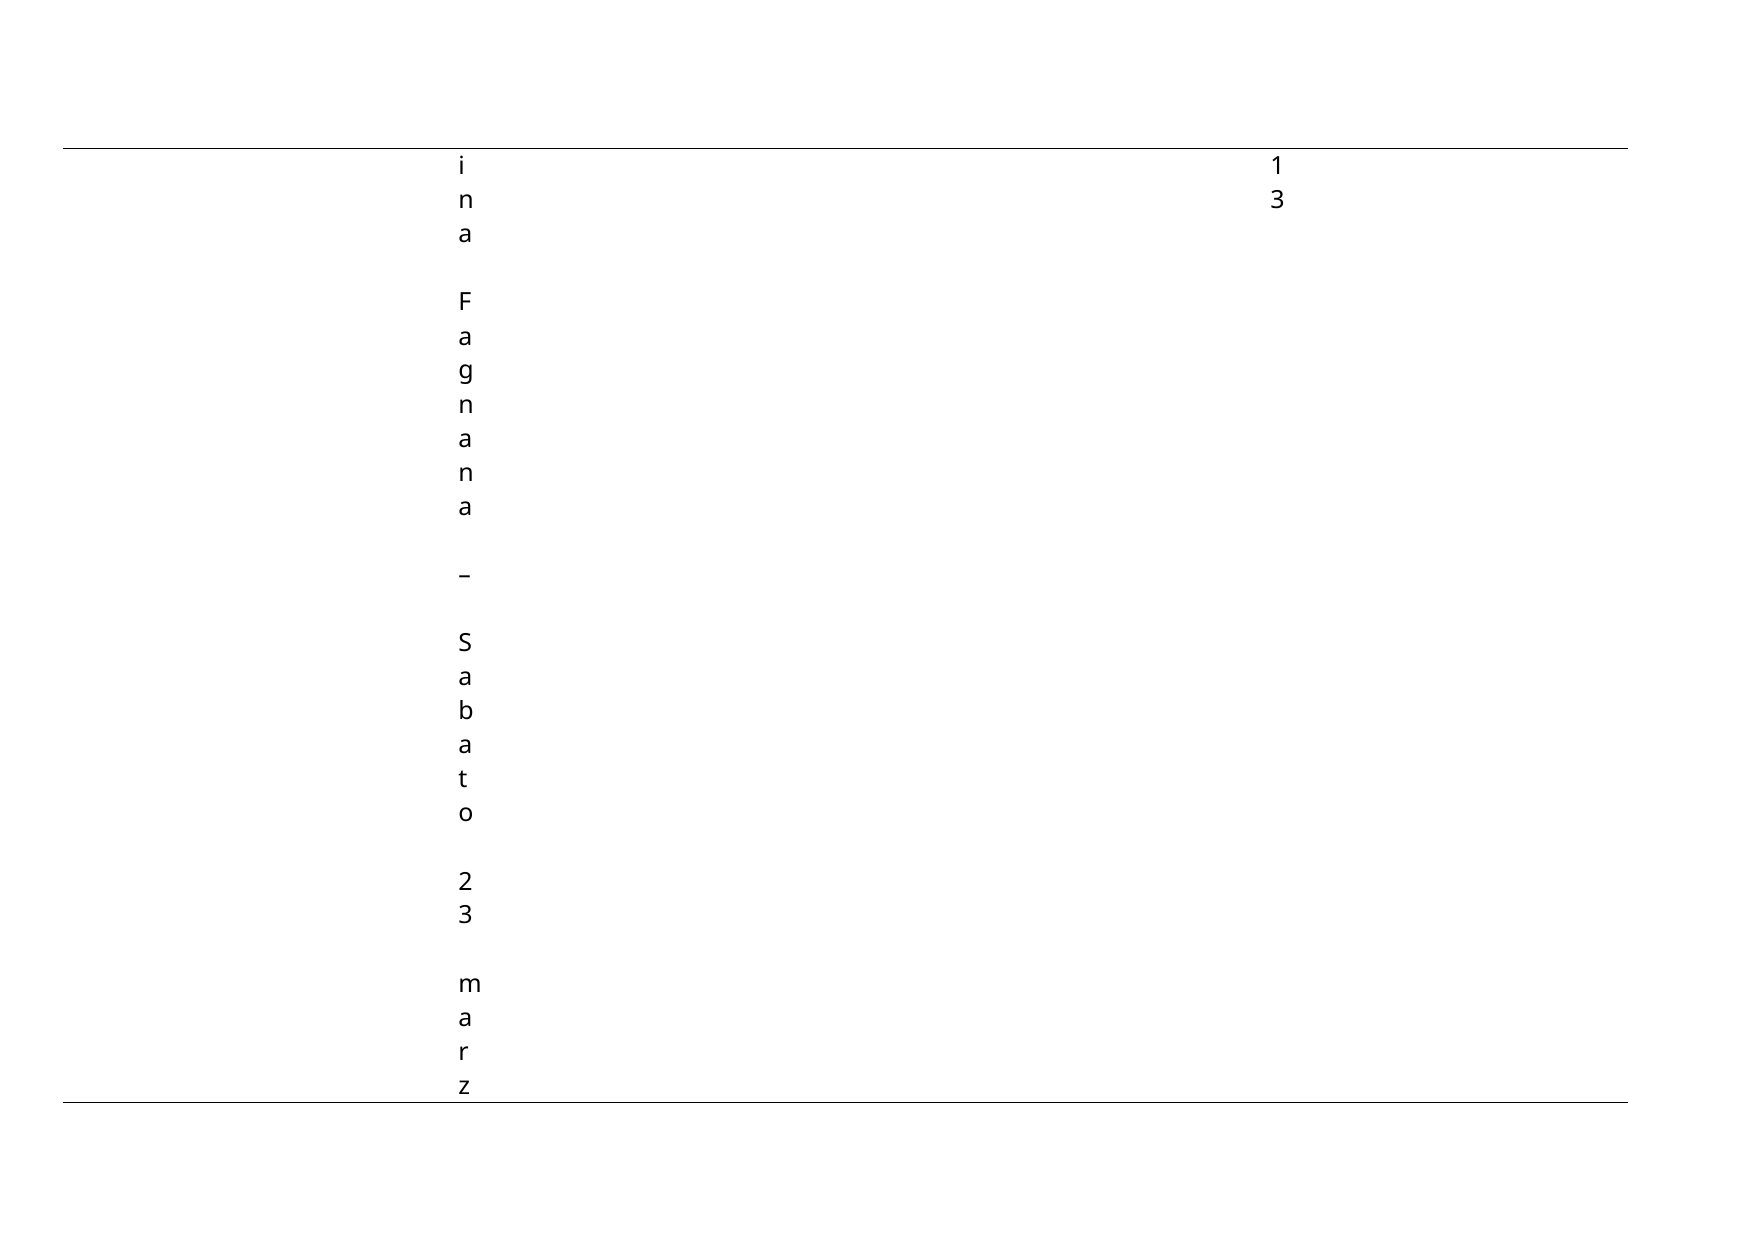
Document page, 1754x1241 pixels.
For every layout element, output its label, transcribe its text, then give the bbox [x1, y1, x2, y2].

table_cell ina Fagnana – Sabato 23 marz [447, 149, 831, 1102]
table_cell [63, 149, 447, 1102]
table_cell 13 [1259, 149, 1628, 1102]
table_cell [831, 149, 1259, 1102]
